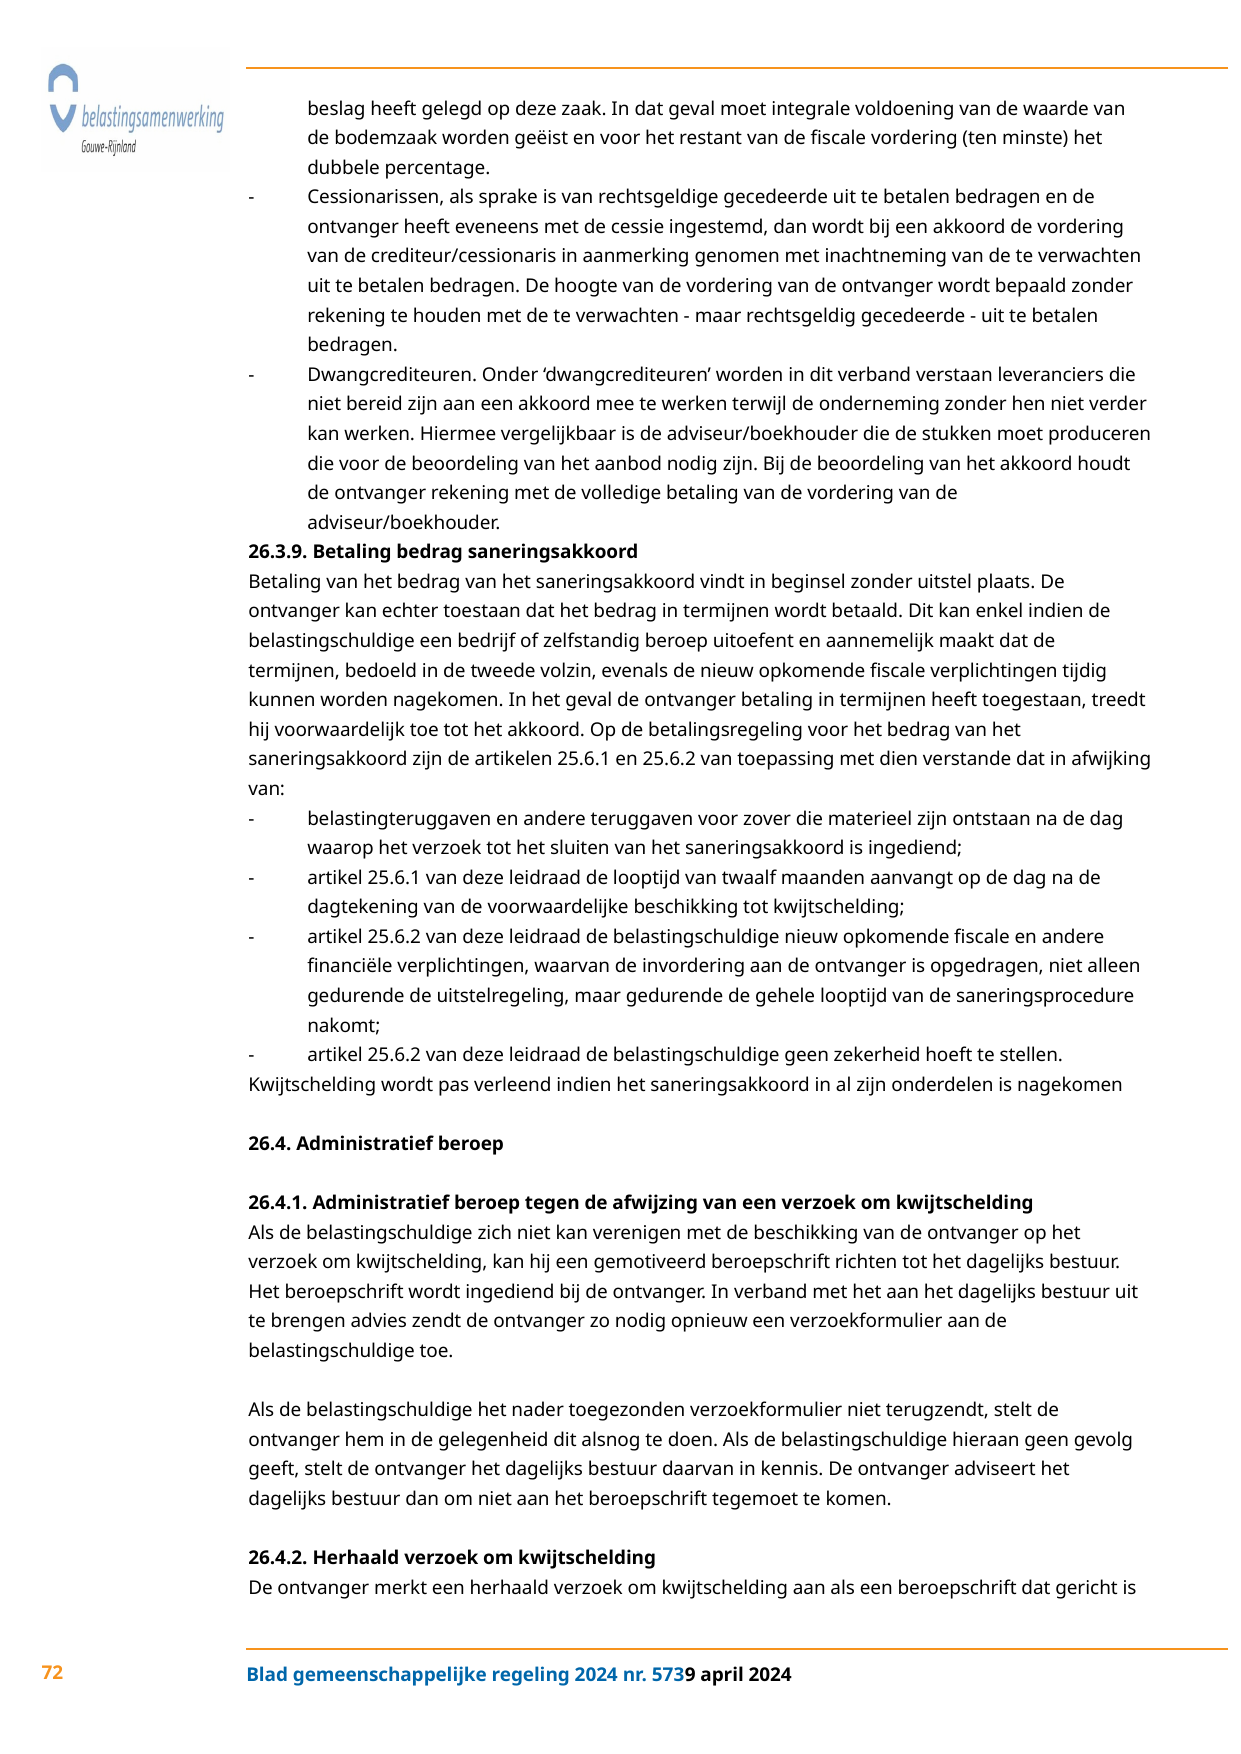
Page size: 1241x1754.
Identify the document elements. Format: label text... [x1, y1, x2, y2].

list artikel 25.6.1 van deze leidraad de looptijd van twaalf maanden aanvangt op de dag na de dagtekening van de voorwaardelijke beschikking tot kwijtschelding; [248, 864, 1152, 919]
list Cessionarissen, als sprake is van rechtsgeldige gecedeerde uit te betalen bedragen en de ontvanger heeft eveneens met de cessie ingestemd, dan wordt bij een akkoord de vordering van de crediteur/cessionaris in aanmerking genomen met inachtneming van de te verwachten uit te betalen bedragen. De hoogte van de vordering van de ontvanger wordt bepaald zonder rekening te houden met de te verwachten - maar rechtsgeldig gecedeerde - uit te betalen bedragen. [248, 183, 1152, 357]
list belastingteruggaven en andere teruggaven voor zover die materieel zijn ontstaan na de dag waarop het verzoek tot het sluiten van het saneringsakkoord is ingediend; [248, 805, 1152, 860]
text Betaling van het bedrag van het saneringsakkoord vindt in beginsel zonder uitstel plaats. De ontvanger kan echter toestaan dat het bedrag in termijnen wordt betaald. Dit kan enkel indien de belastingschuldige een bedrijf of zelfstandig beroep uitoefent en aannemelijk maakt dat de termijnen, bedoeld in de tweede volzin, evenals de nieuw opkomende fiscale verplichtingen tijdig kunnen worden nagekomen. In het geval de ontvanger betaling in termijnen heeft toegestaan, treedt hij voorwaardelijk toe tot het akkoord. Op de betalingsregeling voor het bedrag van het saneringsakkoord zijn de artikelen 25.6.1 en 25.6.2 van toepassing met dien verstande dat in afwijking van: [248, 568, 1152, 801]
text De ontvanger merkt een herhaald verzoek om kwijtschelding aan als een beroepschrift dat gericht is [248, 1574, 1152, 1600]
list beslag heeft gelegd op deze zaak. In dat geval moet integrale voldoening van de waarde van de bodemzaak worden geëist en voor het restant van de fiscale vordering (ten minste) het dubbele percentage. [248, 95, 1152, 180]
text 26.3.9. Betaling bedrag saneringsakkoord [248, 538, 1152, 564]
text Als de belastingschuldige het nader toegezonden verzoekformulier niet terugzendt, stelt de ontvanger hem in de gelegenheid dit alsnog te doen. Als de belastingschuldige hieraan geen gevolg geeft, stelt de ontvanger het dagelijks bestuur daarvan in kennis. De ontvanger adviseert het dagelijks bestuur dan om niet aan het beroepschrift tegemoet te komen. [248, 1396, 1152, 1511]
list artikel 25.6.2 van deze leidraad de belastingschuldige nieuw opkomende fiscale en andere financiële verplichtingen, waarvan de invordering aan de ontvanger is opgedragen, niet alleen gedurende de uitstelregeling, maar gedurende de gehele looptijd van de saneringsprocedure nakomt; [248, 923, 1152, 1038]
text 26.4.2. Herhaald verzoek om kwijtschelding [248, 1544, 1152, 1570]
list artikel 25.6.2 van deze leidraad de belastingschuldige geen zekerheid hoeft te stellen. [248, 1041, 1152, 1067]
text Als de belastingschuldige zich niet kan verenigen met de beschikking van de ontvanger op het verzoek om kwijtschelding, kan hij een gemotiveerd beroepschrift richten tot het dagelijks bestuur. Het beroepschrift wordt ingediend bij de ontvanger. In verband met het aan het dagelijks bestuur uit te brengen advies zendt de ontvanger zo nodig opnieuw een verzoekformulier aan de belastingschuldige toe. [248, 1219, 1152, 1363]
text 26.4. Administratief beroep [248, 1130, 1152, 1156]
text 26.4.1. Administratief beroep tegen de afwijzing van een verzoek om kwijtschelding [248, 1189, 1152, 1215]
picture [41, 47, 231, 172]
list Dwangcrediteuren. Onder ‘dwangcrediteuren’ worden in dit verband verstaan leveranciers die niet bereid zijn aan een akkoord mee te werken terwijl de onderneming zonder hen niet verder kan werken. Hiermee vergelijkbaar is de adviseur/boekhouder die de stukken moet produceren die voor de beoordeling van het aanbod nodig zijn. Bij de beoordeling van het akkoord houdt de ontvanger rekening met de volledige betaling van de vordering van de adviseur/boekhouder. [248, 361, 1152, 535]
text Kwijtschelding wordt pas verleend indien het saneringsakkoord in al zijn onderdelen is nagekomen [248, 1071, 1152, 1097]
